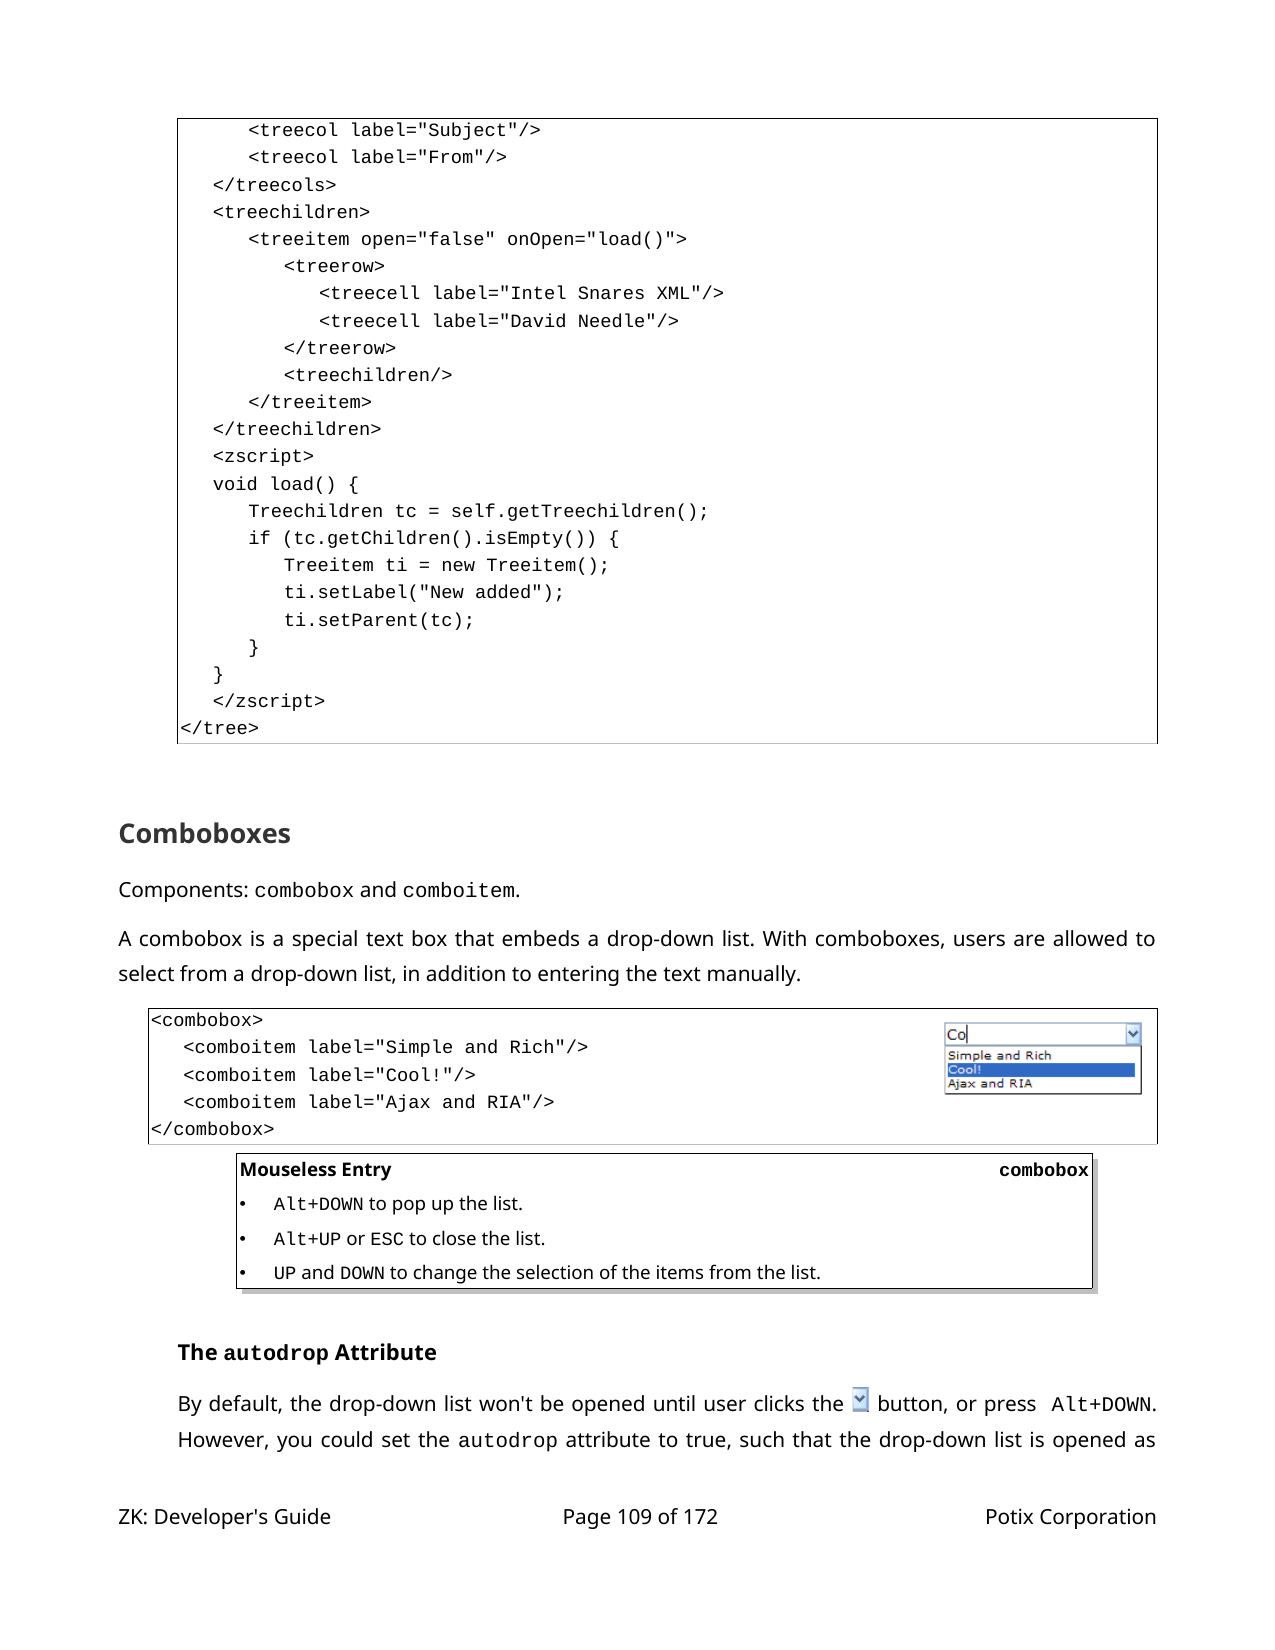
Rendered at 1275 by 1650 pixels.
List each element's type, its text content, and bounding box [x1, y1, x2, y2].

text Treechildren tc = self.getTreechildren(); [178, 499, 1157, 523]
text if (tc.getChildren().isEmpty()) { [178, 526, 1157, 550]
text </treechildren> [178, 417, 1157, 441]
text Components: combobox and comboitem. [118, 875, 1157, 903]
text <treerow> [178, 254, 1157, 278]
text } [178, 662, 1157, 686]
text void load() { [178, 472, 1157, 496]
subtitle The autodrop Attribute [177, 1337, 1157, 1367]
text <comboitem label="Cool!"/> [149, 1062, 941, 1087]
list UP and DOWN to change the selection of the items from the list. [237, 1257, 1092, 1288]
text ti.setParent(tc); [178, 607, 1157, 632]
text <treecol label="From"/> [178, 145, 1157, 169]
text <comboitem label="Ajax and RIA"/> [149, 1089, 1157, 1114]
text <treechildren/> [178, 363, 1157, 387]
text Treeitem ti = new Treeitem(); [178, 553, 1157, 577]
text A combobox is a special text box that embeds a drop-down list. With comboboxes, users are allowed to select from a drop-down list, in addition to entering the text manually. [118, 924, 1157, 987]
text </treerow> [178, 336, 1157, 360]
text <combobox> [149, 1009, 1157, 1032]
picture [852, 1387, 870, 1412]
text <zscript> [178, 444, 1157, 469]
text </tree> [178, 716, 1157, 743]
text <treeitem open="false" onOpen="load()"> [178, 227, 1157, 251]
picture [941, 1019, 1150, 1098]
text } [178, 635, 1157, 659]
text <treecol label="Subject"/> [178, 119, 1157, 142]
text By default, the drop-down list won't be opened until user clicks the button, or press Alt+DOWN. However, you could set the autodrop attribute to true, such that the drop-down list is opened as [177, 1388, 1157, 1453]
list Alt+UP or ESC to close the list. [237, 1222, 1092, 1251]
text <treechildren> [178, 200, 1157, 224]
text </treecols> [178, 172, 1157, 197]
text </combobox> [149, 1117, 1157, 1144]
text </zscript> [178, 689, 1157, 713]
list Alt+DOWN to pop up the list. [237, 1187, 1092, 1216]
text ti.setLabel("New added"); [178, 580, 1157, 604]
text <treecell label="David Needle"/> [178, 308, 1157, 333]
text <comboitem label="Simple and Rich"/> [149, 1035, 941, 1059]
text <treecell label="Intel Snares XML"/> [178, 281, 1157, 306]
text Mouseless Entry combobox [237, 1154, 1092, 1182]
subtitle Comboboxes [118, 814, 1157, 851]
text </treeitem> [178, 390, 1157, 414]
